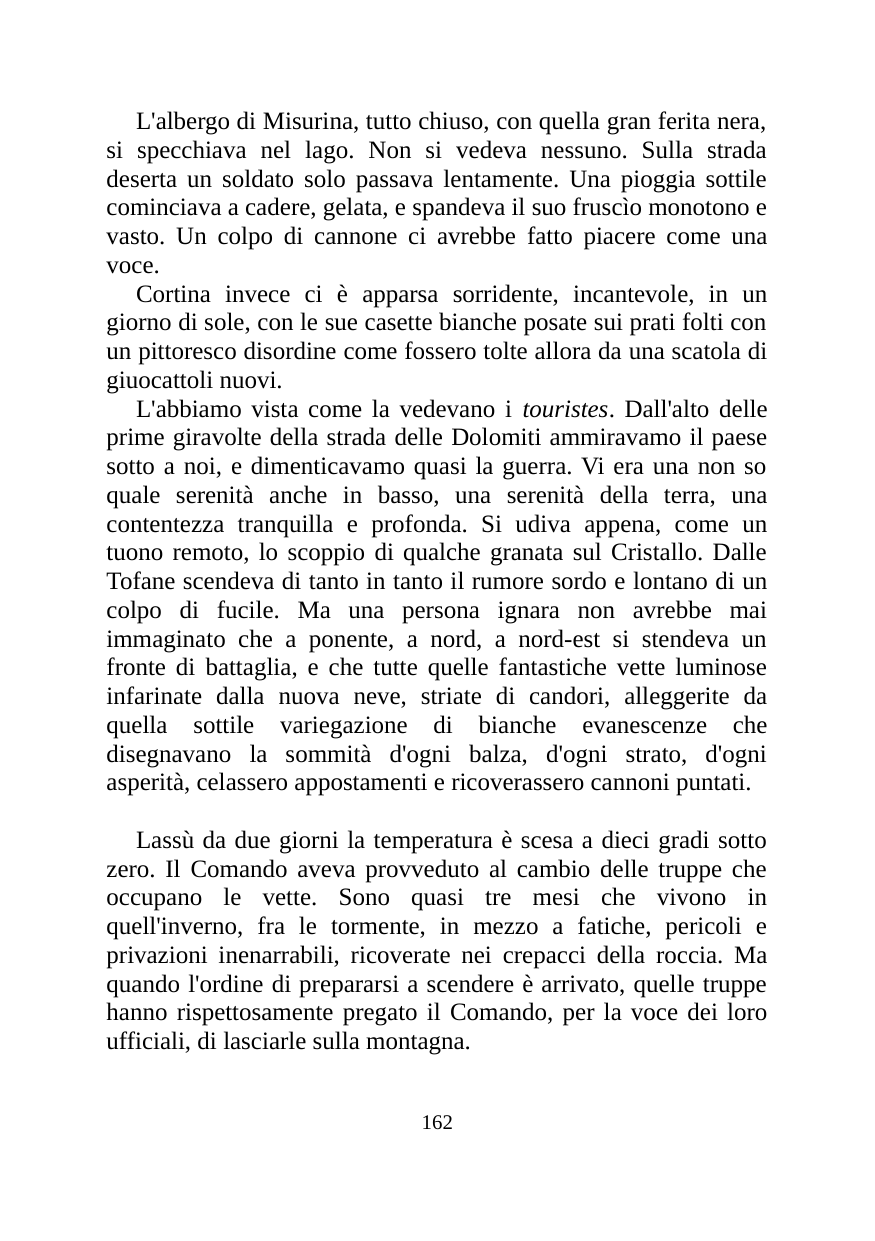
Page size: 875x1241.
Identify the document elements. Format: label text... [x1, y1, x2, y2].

text L'abbiamo vista come la vedevano i touristes. Dall'alto delle prime giravolte della strada delle Dolomiti ammiravamo il paese sotto a noi, e dimenticavamo quasi la guerra. Vi era una non so quale serenità anche in basso, una serenità della terra, una contentezza tranquilla e profonda. Si udiva appena, come un tuono remoto, lo scoppio di qualche granata sul Cristallo. Dalle Tofane scendeva di tanto in tanto il rumore sordo e lontano di un colpo di fucile. Ma una persona ignara non avrebbe mai immaginato che a ponente, a nord, a nord-est si stendeva un fronte di battaglia, e che tutte quelle fantastiche vette luminose infarinate dalla nuova neve, striate di candori, alleggerite da quella sottile variegazione di bianche evanescenze che disegnavano la sommità d'ogni balza, d'ogni strato, d'ogni asperità, celassero appostamenti e ricoverassero cannoni puntati. [106, 394, 768, 796]
text Cortina invece ci è apparsa sorridente, incantevole, in un giorno di sole, con le sue casette bianche posate sui prati folti con un pittoresco disordine come fossero tolte allora da una scatola di giuocattoli nuovi. [106, 279, 768, 394]
text Lassù da due giorni la temperatura è scesa a dieci gradi sotto zero. Il Comando aveva provveduto al cambio delle truppe che occupano le vette. Sono quasi tre mesi che vivono in quell'inverno, fra le tormente, in mezzo a fatiche, pericoli e privazioni inenarrabili, ricoverate nei crepacci della roccia. Ma quando l'ordine di prepararsi a scendere è arrivato, quelle truppe hanno rispettosamente pregato il Comando, per la voce dei loro ufficiali, di lasciarle sulla montagna. [106, 825, 768, 1055]
text L'albergo di Misurina, tutto chiuso, con quella gran ferita nera, si specchiava nel lago. Non si vedeva nessuno. Sulla strada deserta un soldato solo passava lentamente. Una pioggia sottile cominciava a cadere, gelata, e spandeva il suo fruscìo monotono e vasto. Un colpo di cannone ci avrebbe fatto piacere come una voce. [106, 106, 768, 279]
